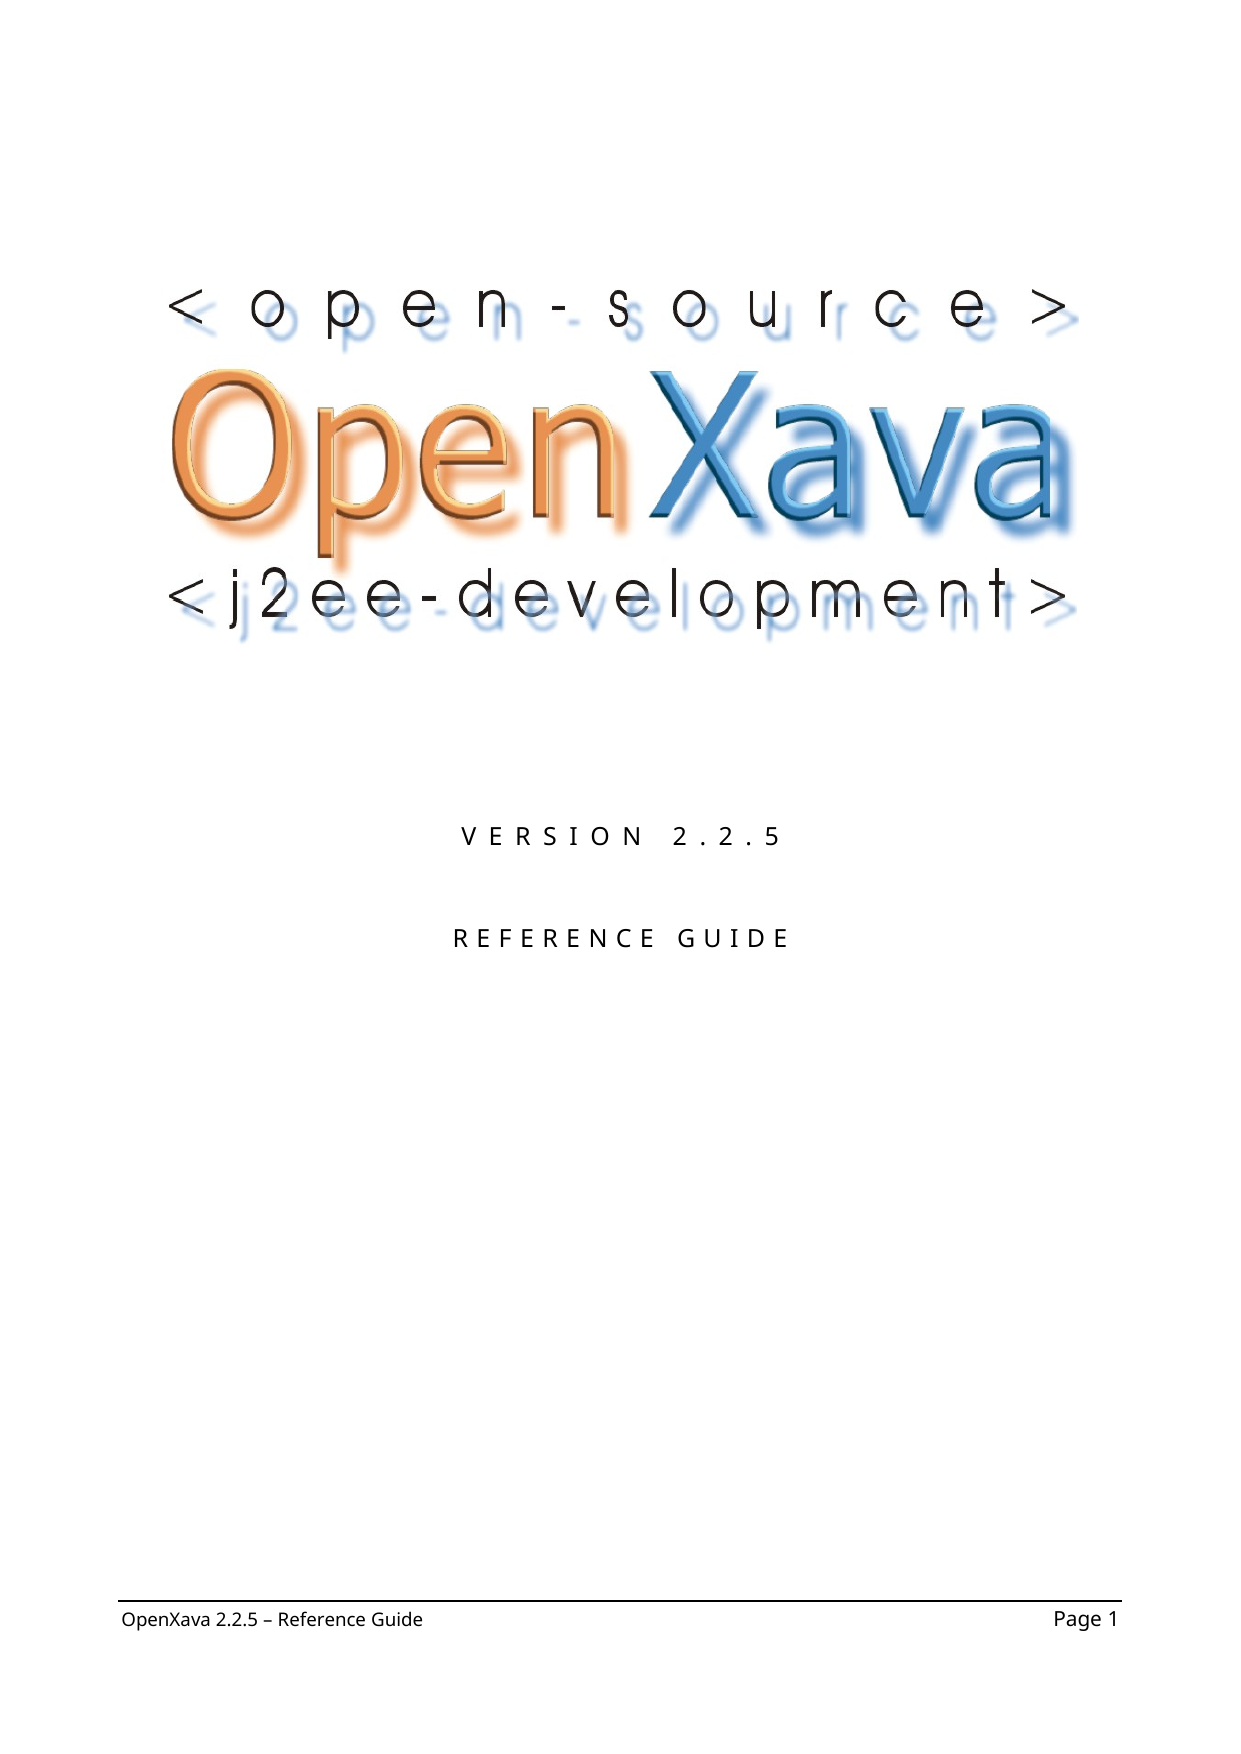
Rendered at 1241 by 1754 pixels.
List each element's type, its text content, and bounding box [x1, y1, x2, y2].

text REFERENCE GUIDE [118, 921, 1122, 955]
picture [161, 289, 1080, 649]
text VERSION 2.2.5 [118, 819, 1122, 853]
